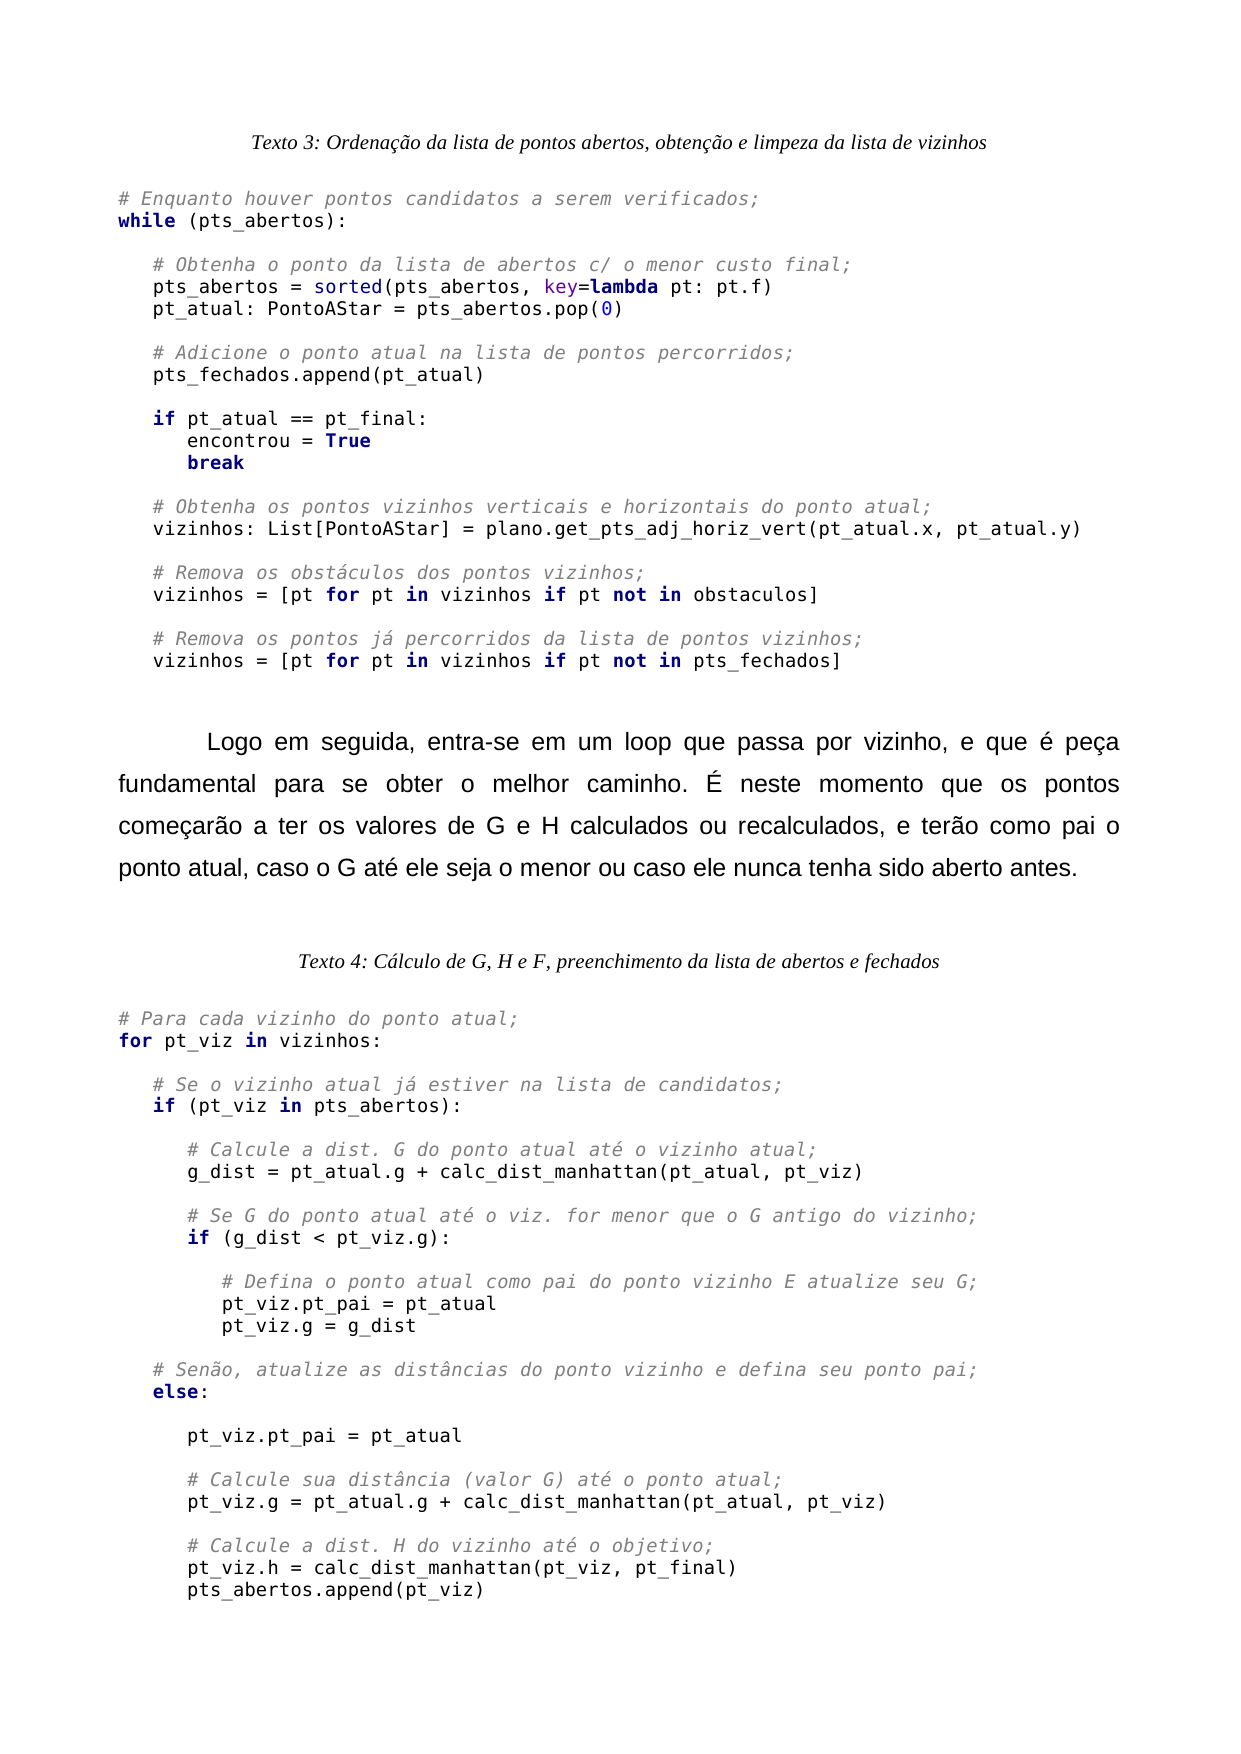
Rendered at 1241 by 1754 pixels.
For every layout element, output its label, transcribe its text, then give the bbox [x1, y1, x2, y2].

text # Se o vizinho atual já estiver na lista de candidatos; [118, 1073, 1122, 1095]
text # Se G do ponto atual até o viz. for menor que o G antigo do vizinho; [118, 1205, 1122, 1227]
text pts_abertos = sorted(pts_abertos, key=lambda pt: pt.f) [118, 276, 1122, 298]
text vizinhos = [pt for pt in vizinhos if pt not in pts_fechados] [118, 650, 1122, 672]
text pt_viz.g = pt_atual.g + calc_dist_manhattan(pt_atual, pt_viz) [118, 1491, 1122, 1513]
text # Enquanto houver pontos candidatos a serem verificados; [118, 188, 1122, 210]
text else: [118, 1381, 1122, 1403]
text pts_abertos.append(pt_viz) [118, 1579, 1122, 1601]
text pt_viz.pt_pai = pt_atual [118, 1425, 1122, 1447]
text pts_fechados.append(pt_atual) [118, 364, 1122, 386]
text for pt_viz in vizinhos: [118, 1029, 1122, 1051]
text Texto 3: Ordenação da lista de pontos abertos, obtenção e limpeza da lista de vizinhos [118, 131, 1122, 154]
text break [118, 452, 1122, 474]
text pt_viz.g = g_dist [118, 1315, 1122, 1337]
text if pt_atual == pt_final: [118, 408, 1122, 430]
text # Calcule sua distância (valor G) até o ponto atual; [118, 1469, 1122, 1491]
text # Para cada vizinho do ponto atual; [118, 1007, 1122, 1029]
text # Defina o ponto atual como pai do ponto vizinho E atualize seu G; [118, 1271, 1122, 1293]
text if (pt_viz in pts_abertos): [118, 1095, 1122, 1117]
text if (g_dist < pt_viz.g): [118, 1227, 1122, 1249]
text pt_atual: PontoAStar = pts_abertos.pop(0) [118, 298, 1122, 320]
text # Obtenha os pontos vizinhos verticais e horizontais do ponto atual; [118, 496, 1122, 518]
text g_dist = pt_atual.g + calc_dist_manhattan(pt_atual, pt_viz) [118, 1161, 1122, 1183]
text pt_viz.pt_pai = pt_atual [118, 1293, 1122, 1315]
text # Obtenha o ponto da lista de abertos c/ o menor custo final; [118, 254, 1122, 276]
text vizinhos: List[PontoAStar] = plano.get_pts_adj_horiz_vert(pt_atual.x, pt_atual.y) [118, 518, 1122, 540]
text # Remova os obstáculos dos pontos vizinhos; [118, 562, 1122, 584]
text while (pts_abertos): [118, 210, 1122, 232]
text vizinhos = [pt for pt in vizinhos if pt not in obstaculos] [118, 584, 1122, 606]
text # Adicione o ponto atual na lista de pontos percorridos; [118, 342, 1122, 364]
text encontrou = True [118, 430, 1122, 452]
text # Calcule a dist. H do vizinho até o objetivo; [118, 1535, 1122, 1557]
text # Calcule a dist. G do ponto atual até o vizinho atual; [118, 1139, 1122, 1161]
text # Senão, atualize as distâncias do ponto vizinho e defina seu ponto pai; [118, 1359, 1122, 1381]
text pt_viz.h = calc_dist_manhattan(pt_viz, pt_final) [118, 1557, 1122, 1579]
text # Remova os pontos já percorridos da lista de pontos vizinhos; [118, 628, 1122, 650]
text Texto 4: Cálculo de G, H e F, preenchimento da lista de abertos e fechados [118, 950, 1122, 973]
text Logo em seguida, entra-se em um loop que passa por vizinho, e que é peça fundamental para se obter o melhor caminho. É neste momento que os pontos começarão a ter os valores de G e H calculados ou recalculados, e terão como pai o ponto atual, caso o G até ele seja o menor ou caso ele nunca tenha sido aberto antes. [118, 728, 1122, 882]
